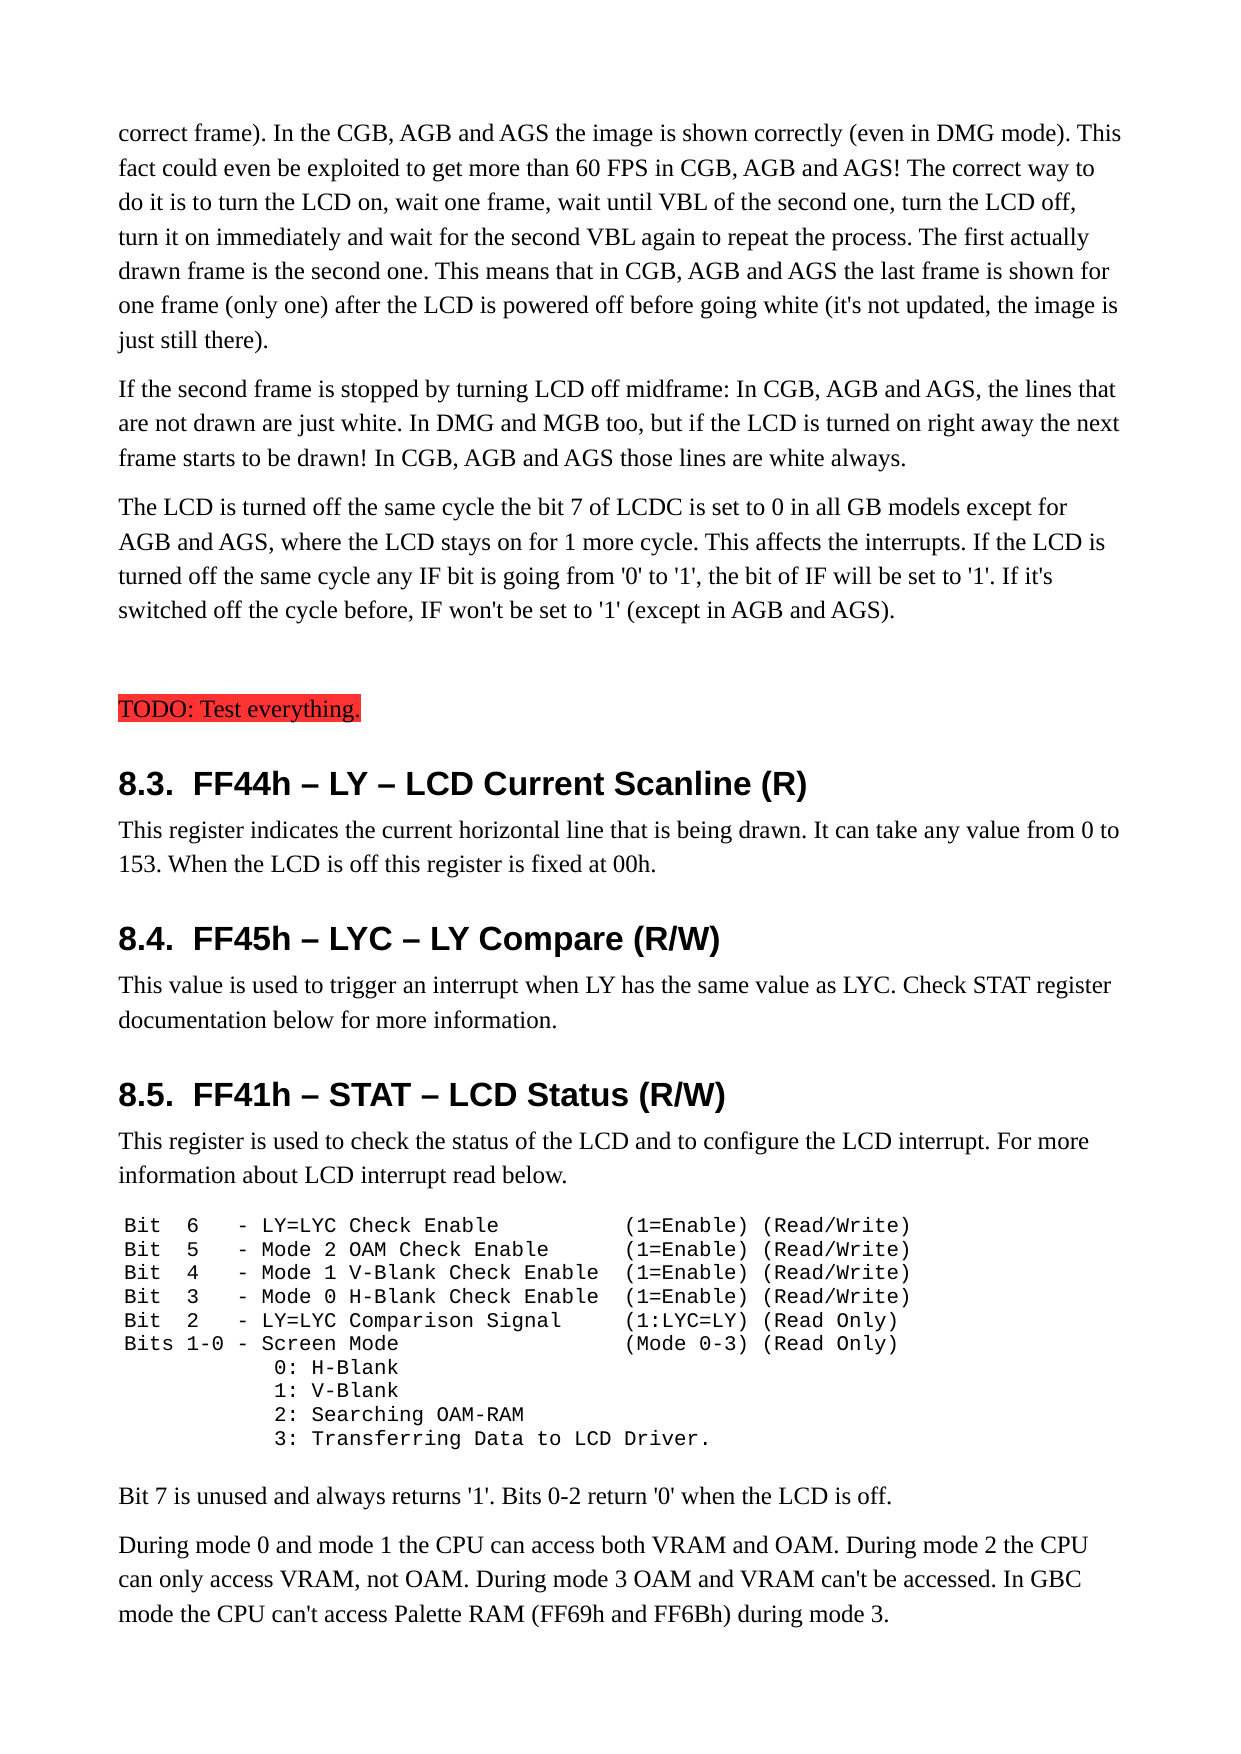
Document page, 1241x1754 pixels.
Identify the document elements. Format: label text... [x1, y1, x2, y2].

subtitle FF44h – LY – LCD Current Scanline (R) [118, 763, 1122, 802]
text This value is used to trigger an interrupt when LY has the same value as LYC. Check STAT register documentation below for more information. [118, 970, 1122, 1033]
text TODO: Test everything. [118, 694, 1122, 722]
subtitle FF45h – LYC – LY Compare (R/W) [118, 919, 1122, 958]
table_header Bit 6 - LY=LYC Check Enable (1=Enable) (Read/Write) Bit 5 - Mode 2 OAM Check Enable (1=Enable) (Read/Write) Bit 4 - Mode 1 V-Blank Check Enable (1=Enable) (Read/Write) Bit 3 - Mode 0 H-Blank Check Enable (1=Enable) (Read/Write) Bit 2 - LY=LYC Comparison Signal (1:LYC=LY) (Read Only) Bits 1-0 - Screen Mode (Mode 0-3) (Read Only) 0: H-Blank 1: V-Blank 2: Searching OAM-RAM 3: Transferring Data to LCD Driver. [118, 1209, 1123, 1481]
text This register is used to check the status of the LCD and to configure the LCD interrupt. For more information about LCD interrupt read below. [118, 1126, 1122, 1189]
subtitle FF41h – STAT – LCD Status (R/W) [118, 1074, 1122, 1113]
text correct frame). In the CGB, AGB and AGS the image is shown correctly (even in DMG mode). This fact could even be exploited to get more than 60 FPS in CGB, AGB and AGS! The correct way to do it is to turn the LCD on, wait one frame, wait until VBL of the second one, turn the LCD off, turn it on immediately and wait for the second VBL again to repeat the process. The first actually drawn frame is the second one. This means that in CGB, AGB and AGS the last frame is shown for one frame (only one) after the LCD is powered off before going white (it's not updated, the image is just still there). [118, 118, 1122, 354]
text Bit 7 is unused and always returns '1'. Bits 0-2 return '0' when the LCD is off. [118, 1481, 1122, 1509]
text The LCD is turned off the same cycle the bit 7 of LCDC is set to 0 in all GB models except for AGB and AGS, where the LCD stays on for 1 more cycle. This affects the interrupts. If the LCD is turned off the same cycle any IF bit is going from '0' to '1', the bit of IF will be set to '1'. If it's switched off the cycle before, IF won't be set to '1' (except in AGB and AGS). [118, 492, 1122, 624]
text During mode 0 and mode 1 the CPU can access both VRAM and OAM. During mode 2 the CPU can only access VRAM, not OAM. During mode 3 OAM and VRAM can't be accessed. In GBC mode the CPU can't access Palette RAM (FF69h and FF6Bh) during mode 3. [118, 1530, 1122, 1628]
text If the second frame is stopped by turning LCD off midframe: In CGB, AGB and AGS, the lines that are not drawn are just white. In DMG and MGB too, but if the LCD is turned on right away the next frame starts to be drawn! In CGB, AGB and AGS those lines are white always. [118, 374, 1122, 472]
text This register indicates the current horizontal line that is being drawn. It can take any value from 0 to 153. When the LCD is off this register is fixed at 00h. [118, 815, 1122, 878]
